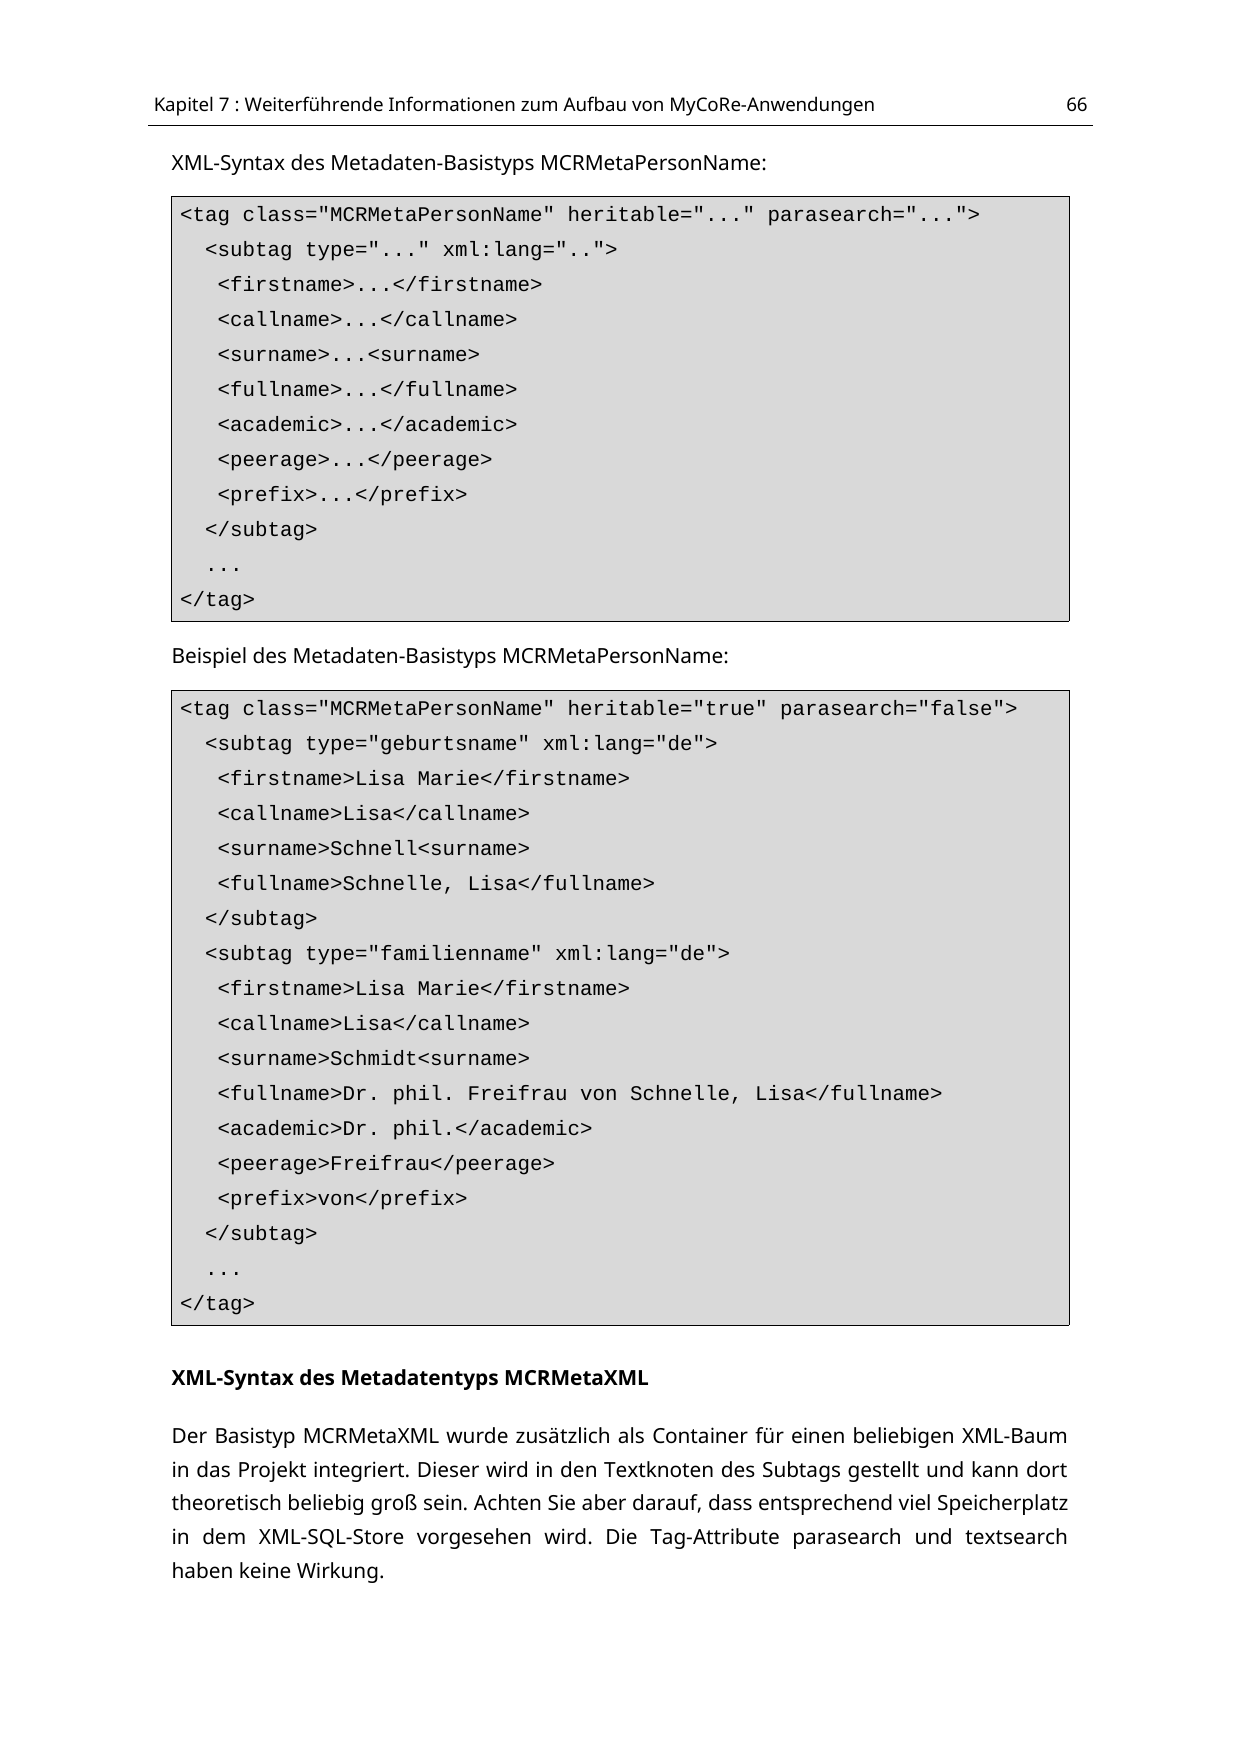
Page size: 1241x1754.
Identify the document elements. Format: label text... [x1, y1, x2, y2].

text </tag> [172, 1285, 1069, 1325]
text ... [172, 546, 1069, 578]
text <tag class="MCRMetaPersonName" heritable="true" parasearch="false"> [172, 691, 1069, 722]
text </subtag> [172, 1215, 1069, 1247]
text <callname>Lisa</callname> [172, 795, 1069, 827]
text <fullname>Dr. phil. Freifrau von Schnelle, Lisa</fullname> [172, 1075, 1069, 1107]
text <tag class="MCRMetaPersonName" heritable="..." parasearch="..."> [172, 197, 1069, 228]
text <fullname>Schnelle, Lisa</fullname> [172, 865, 1069, 897]
text <surname>Schnell<surname> [172, 830, 1069, 862]
text <firstname>Lisa Marie</firstname> [172, 970, 1069, 1002]
text <academic>...</academic> [172, 406, 1069, 438]
text <subtag type="geburtsname" xml:lang="de"> [172, 725, 1069, 757]
text <callname>Lisa</callname> [172, 1005, 1069, 1037]
subtitle XML-Syntax des Metadatentyps MCRMetaXML [171, 1363, 1092, 1392]
text </subtag> [172, 900, 1069, 932]
text <prefix>von</prefix> [172, 1180, 1069, 1212]
text Beispiel des Metadaten-Basistyps MCRMetaPersonName: [171, 642, 1069, 670]
text </subtag> [172, 511, 1069, 543]
text Der Basistyp MCRMetaXML wurde zusätzlich als Container für einen beliebigen XML-Baum in das Projekt integriert. Dieser wird in den Textknoten des Subtags gestellt und kann dort theoretisch beliebig groß sein. Achten Sie aber darauf, dass entsprechend viel Speicherplatz in dem XML-SQL-Store vorgesehen wird. Die Tag-Attribute parasearch und textsearch haben keine Wirkung. [171, 1421, 1069, 1584]
text <academic>Dr. phil.</academic> [172, 1110, 1069, 1142]
text <surname>Schmidt<surname> [172, 1040, 1069, 1072]
text <firstname>...</firstname> [172, 266, 1069, 298]
text ... [172, 1250, 1069, 1282]
text <fullname>...</fullname> [172, 371, 1069, 403]
text </tag> [172, 581, 1069, 621]
text <prefix>...</prefix> [172, 476, 1069, 508]
text <peerage>...</peerage> [172, 441, 1069, 473]
text <peerage>Freifrau</peerage> [172, 1145, 1069, 1177]
text XML-Syntax des Metadaten-Basistyps MCRMetaPersonName: [171, 148, 1069, 176]
text <callname>...</callname> [172, 301, 1069, 333]
text <subtag type="..." xml:lang=".."> [172, 231, 1069, 263]
text <subtag type="familienname" xml:lang="de"> [172, 935, 1069, 967]
text <firstname>Lisa Marie</firstname> [172, 760, 1069, 792]
text <surname>...<surname> [172, 336, 1069, 368]
